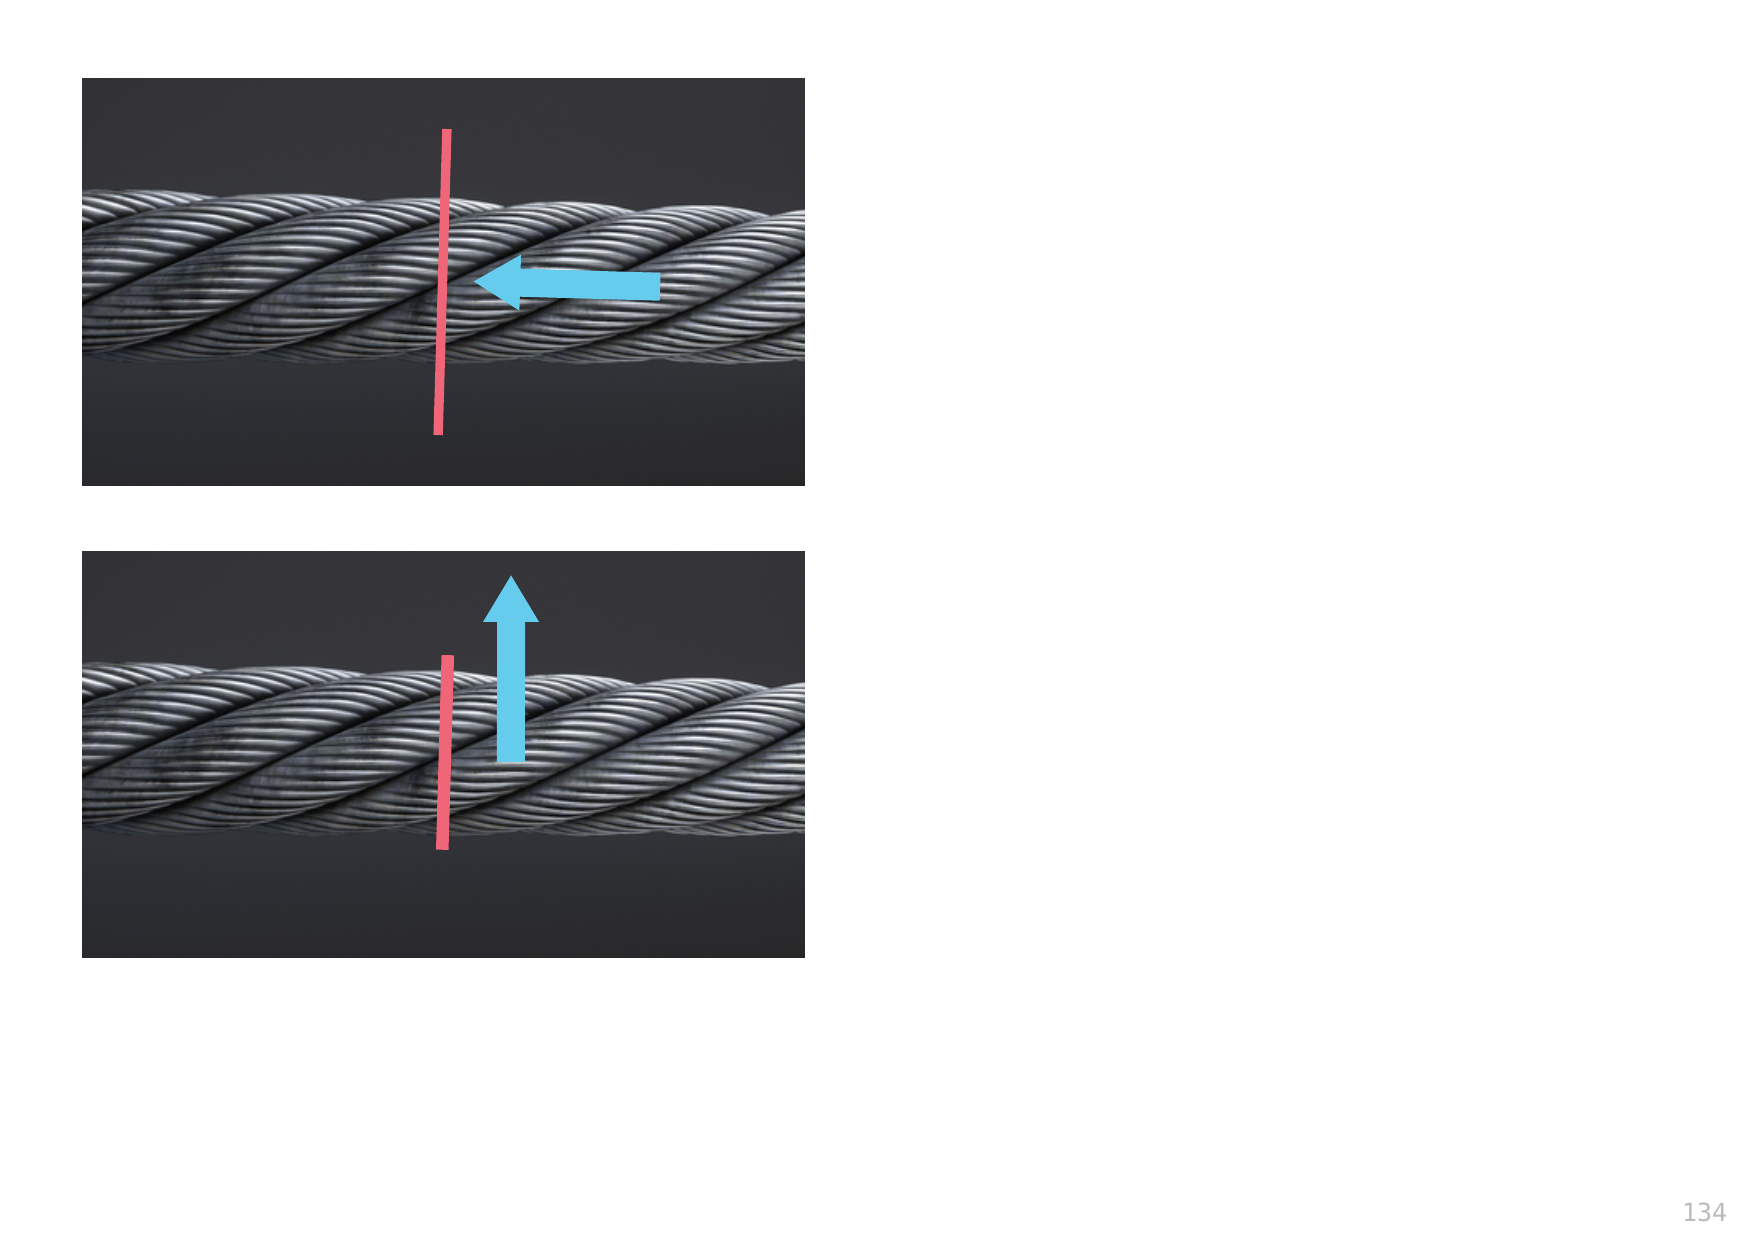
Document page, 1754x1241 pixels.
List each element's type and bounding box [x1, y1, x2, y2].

picture [82, 78, 805, 486]
text_box [483, 575, 540, 762]
text_box [473, 254, 661, 311]
picture [82, 551, 805, 958]
